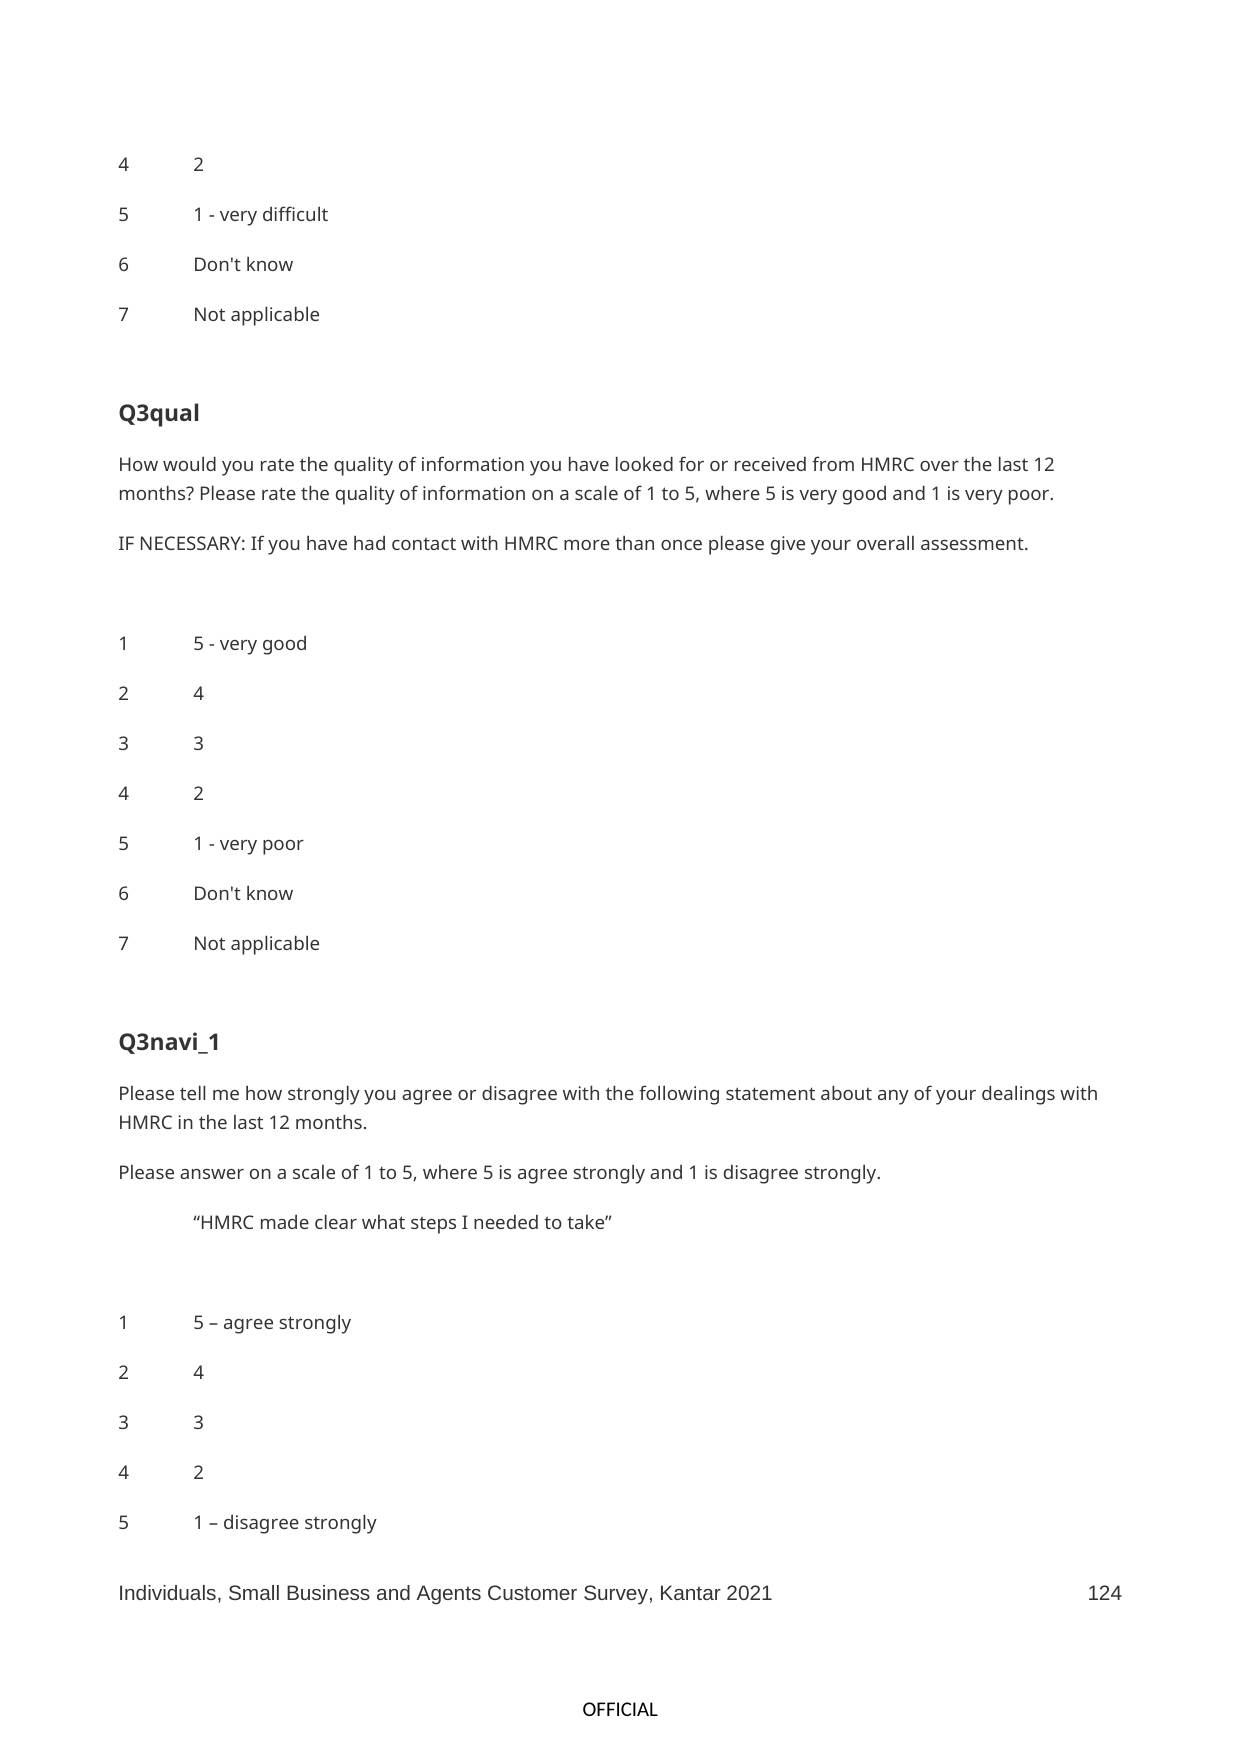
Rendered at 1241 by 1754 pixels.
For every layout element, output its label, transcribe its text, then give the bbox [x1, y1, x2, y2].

text 4 2 [118, 1456, 1122, 1485]
text 5 1 – disagree strongly [118, 1506, 1122, 1535]
text 2 4 [118, 677, 1122, 706]
text 7 Not applicable [118, 927, 1122, 956]
text 5 1 - very difficult [118, 198, 1122, 227]
text 2 4 [118, 1356, 1122, 1385]
text 1 5 – agree strongly [118, 1306, 1122, 1335]
text 6 Don't know [118, 248, 1122, 277]
text Q3qual [118, 398, 1122, 427]
text 5 1 - very poor [118, 827, 1122, 856]
text 3 3 [118, 1406, 1122, 1435]
text 3 3 [118, 727, 1122, 756]
text How would you rate the quality of information you have looked for or received from HMRC over the last 12 months? Please rate the quality of information on a scale of 1 to 5, where 5 is very good and 1 is very poor. [118, 448, 1122, 506]
text 4 2 [118, 148, 1122, 177]
text Please tell me how strongly you agree or disagree with the following statement about any of your dealings with HMRC in the last 12 months. [118, 1077, 1122, 1135]
text 7 Not applicable [118, 298, 1122, 327]
text “HMRC made clear what steps I needed to take” [118, 1206, 1122, 1235]
text Q3navi_1 [118, 1027, 1122, 1056]
text Please answer on a scale of 1 to 5, where 5 is agree strongly and 1 is disagree strongly. [118, 1156, 1122, 1185]
text 1 5 - very good [118, 627, 1122, 656]
text IF NECESSARY: If you have had contact with HMRC more than once please give your overall assessment. [118, 527, 1122, 556]
text 6 Don't know [118, 877, 1122, 906]
text 4 2 [118, 777, 1122, 806]
